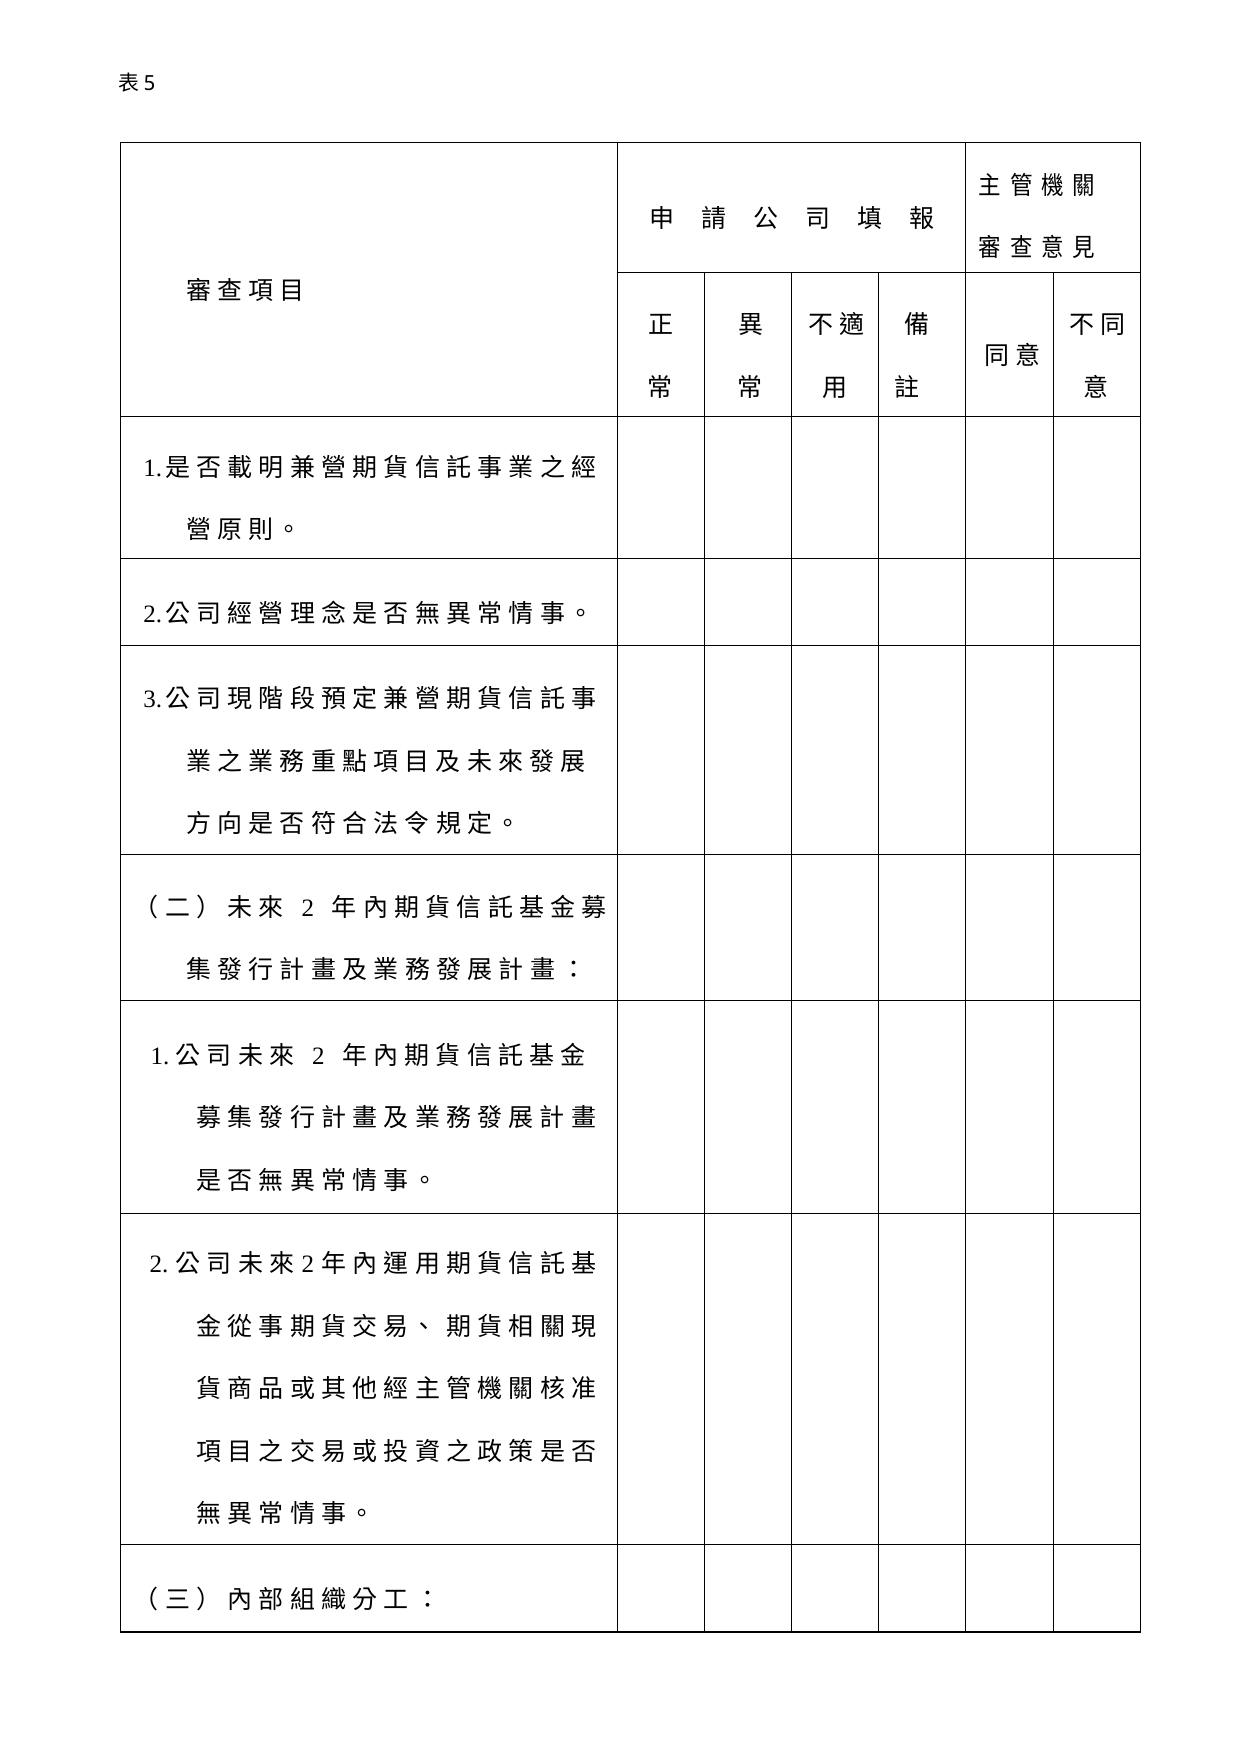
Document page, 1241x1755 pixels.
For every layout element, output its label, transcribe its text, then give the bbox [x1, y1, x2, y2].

table_cell 不適用 [792, 273, 878, 416]
table_cell [1054, 559, 1140, 645]
table_cell [879, 1214, 965, 1543]
table_cell [966, 1001, 1053, 1212]
table_cell [792, 417, 878, 557]
table_cell [879, 1545, 965, 1631]
table_cell [966, 559, 1053, 645]
table_cell [618, 646, 704, 854]
table_cell 1.公司未來2年內期貨信託基金募集發行計畫及業務發展計畫是否無異常情事。 [121, 1001, 617, 1212]
table_cell [1054, 855, 1140, 999]
table_cell [1054, 1545, 1140, 1631]
table_cell [879, 855, 965, 999]
table_cell 異 常 [705, 273, 791, 416]
table_cell [879, 417, 965, 557]
table_cell [1054, 1001, 1140, 1212]
table_cell （二）未來2年內期貨信託基金募集發行計畫及業務發展計畫： [121, 855, 617, 999]
table_cell [792, 1214, 878, 1543]
table_header 申 請 公 司 填 報 [618, 143, 965, 272]
table_cell [966, 855, 1053, 999]
table_header 審查項目 [121, 143, 617, 416]
table_cell [879, 559, 965, 645]
table_cell [618, 855, 704, 999]
table_cell 1.是否載明兼營期貨信託事業之經營原則。 [121, 417, 617, 557]
table_cell 3.公司現階段預定兼營期貨信託事業之業務重點項目及未來發展方向是否符合法令規定。 [121, 646, 617, 854]
table_cell [966, 417, 1053, 557]
table_cell [966, 1214, 1053, 1543]
table_cell [1054, 417, 1140, 557]
table_cell [705, 1545, 791, 1631]
table_cell [618, 417, 704, 557]
table_cell [1054, 646, 1140, 854]
table_cell [618, 559, 704, 645]
table_cell [1054, 1214, 1140, 1543]
table_cell [618, 1214, 704, 1543]
table_cell 不同意 [1054, 273, 1140, 416]
table_cell [705, 646, 791, 854]
table_cell [618, 1001, 704, 1212]
table_cell [792, 1001, 878, 1212]
table_cell [618, 1545, 704, 1631]
table_cell [792, 1545, 878, 1631]
table_cell [792, 559, 878, 645]
table_cell [966, 1545, 1053, 1631]
table_cell [705, 417, 791, 557]
table_cell [705, 855, 791, 999]
table_cell [705, 1001, 791, 1212]
table_header 主管機關 審查意見 [966, 143, 1140, 272]
table_cell [966, 646, 1053, 854]
table_cell 同意 [966, 273, 1053, 416]
table_cell 2.公司經營理念是否無異常情事。 [121, 559, 617, 645]
table_cell 備 註 [879, 273, 965, 416]
table_cell [879, 1001, 965, 1212]
table_cell [879, 646, 965, 854]
table_cell [792, 855, 878, 999]
table_cell [705, 1214, 791, 1543]
table_cell [705, 559, 791, 645]
table_cell 2.公司未來2年內運用期貨信託基金從事期貨交易、期貨相關現貨商品或其他經主管機關核准項目之交易或投資之政策是否無異常情事。 [121, 1214, 617, 1543]
table_cell [792, 646, 878, 854]
table_cell （三）內部組織分工： [121, 1545, 617, 1631]
table_cell 正 常 [618, 273, 704, 416]
